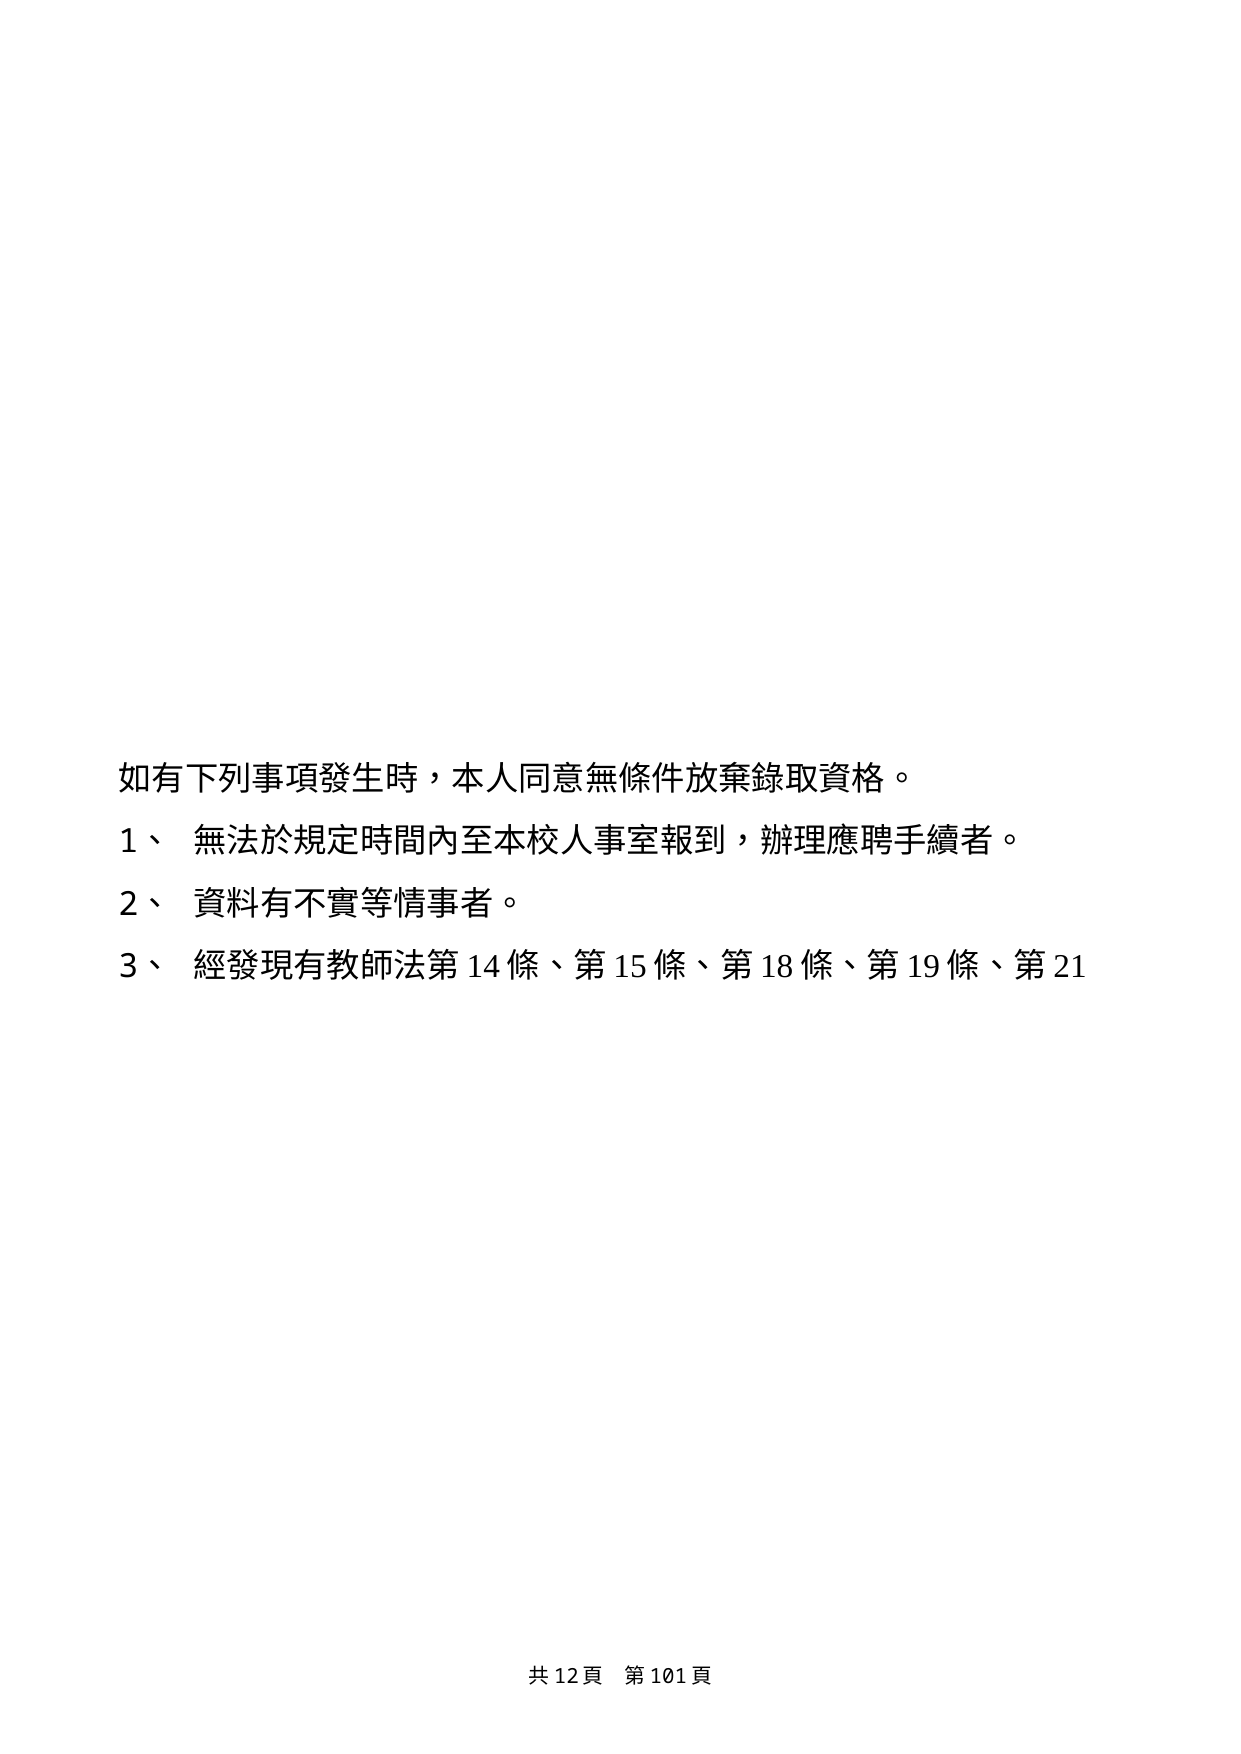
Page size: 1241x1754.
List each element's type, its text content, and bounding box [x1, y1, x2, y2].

list 資料有不實等情事者。 [118, 859, 1122, 922]
list 經發現有教師法第14條、第15條、第18條、第19條、第21 [118, 922, 1122, 984]
list 無法於規定時間內至本校人事室報到，辦理應聘手續者。 [118, 797, 1122, 859]
text 如有下列事項發生時，本人同意無條件放棄錄取資格。 [118, 734, 1122, 797]
